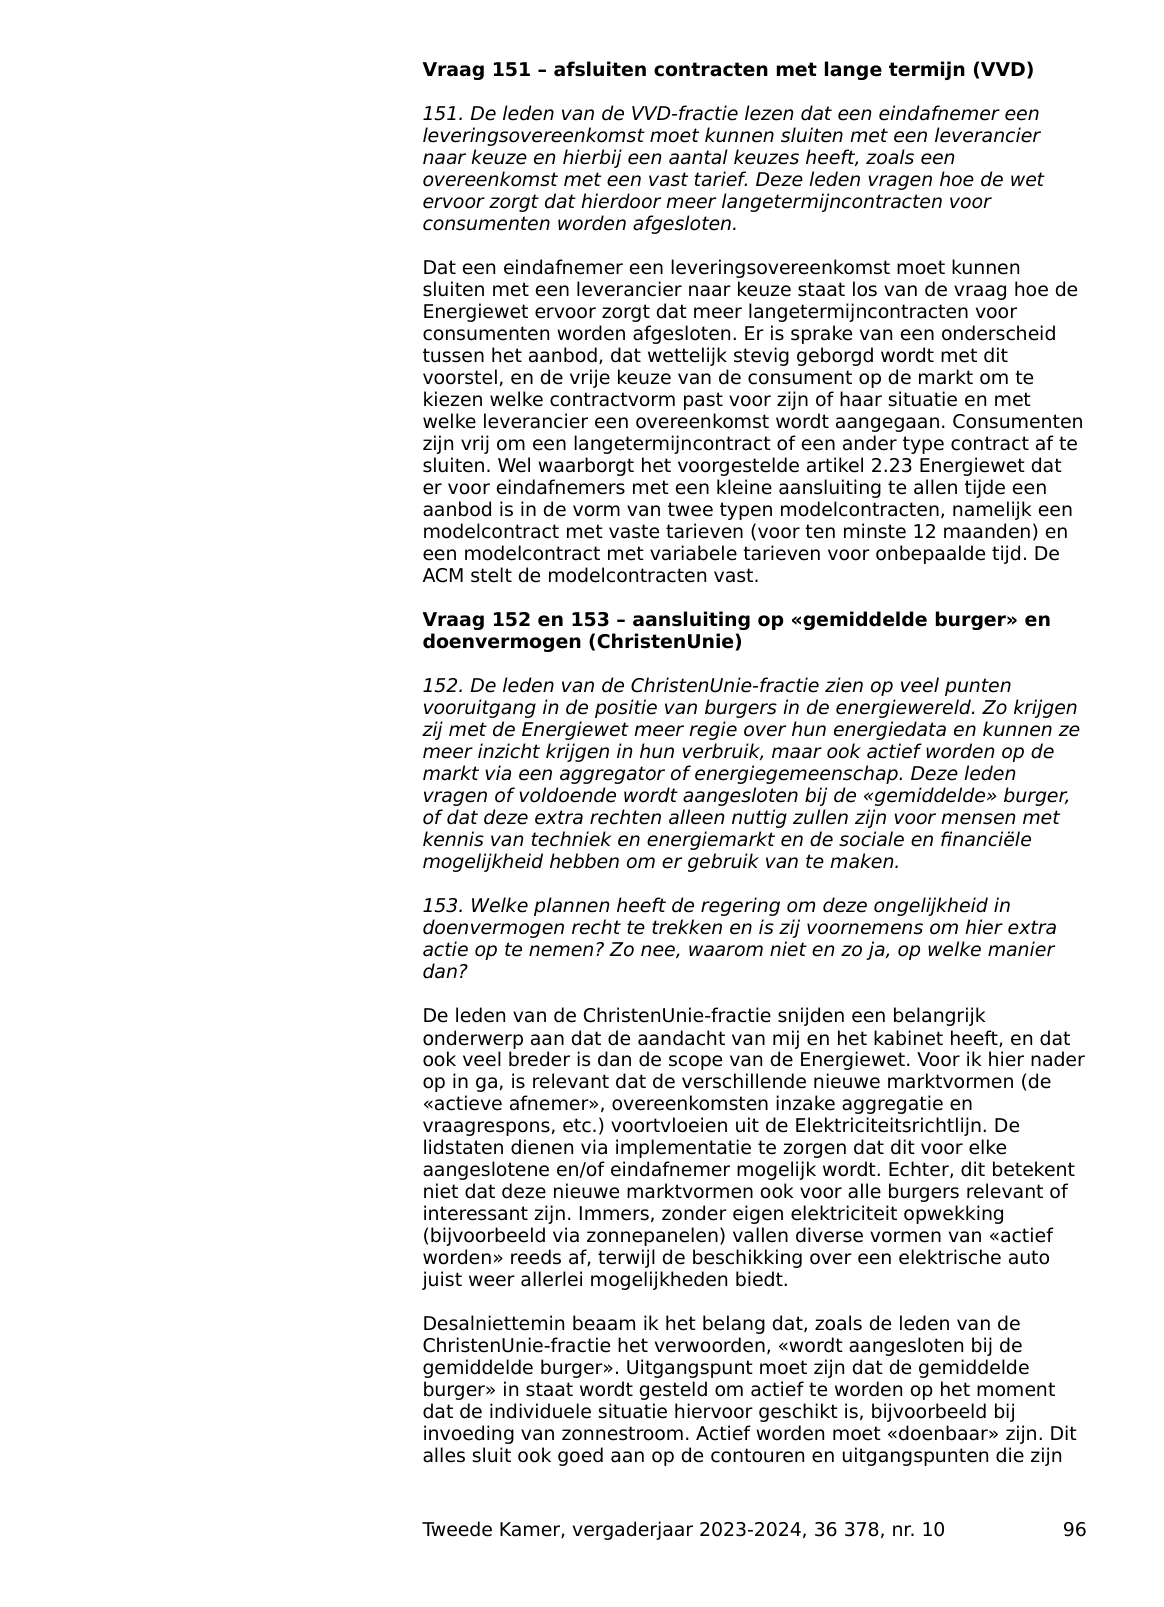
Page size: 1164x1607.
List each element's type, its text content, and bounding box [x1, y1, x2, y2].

subtitle Vraag 151 – afsluiten contracten met lange termijn (VVD) [422, 59, 1087, 81]
text Dat een eindafnemer een leveringsovereenkomst moet kunnen sluiten met een leverancier naar keuze staat los van de vraag hoe de Energiewet ervoor zorgt dat meer langetermijncontracten voor consumenten worden afgesloten. Er is sprake van een onderscheid tussen het aanbod, dat wettelijk stevig geborgd wordt met dit voorstel, en de vrije keuze van de consument op de markt om te kiezen welke contractvorm past voor zijn of haar situatie en met welke leverancier een overeenkomst wordt aangegaan. Consumenten zijn vrij om een langetermijncontract of een ander type contract af te sluiten. Wel waarborgt het voorgestelde artikel 2.23 Energiewet dat er voor eindafnemers met een kleine aansluiting te allen tijde een aanbod is in de vorm van twee typen modelcontracten, namelijk een modelcontract met vaste tarieven (voor ten minste 12 maanden) en een modelcontract met variabele tarieven voor onbepaalde tijd. De ACM stelt de modelcontracten vast. [422, 257, 1087, 587]
subtitle 151. De leden van de VVD-fractie lezen dat een eindafnemer een leveringsovereenkomst moet kunnen sluiten met een leverancier naar keuze en hierbij een aantal keuzes heeft, zoals een overeenkomst met een vast tarief. Deze leden vragen hoe de wet ervoor zorgt dat hierdoor meer langetermijncontracten voor consumenten worden afgesloten. [422, 103, 1087, 235]
subtitle Vraag 152 en 153 – aansluiting op «gemiddelde burger» en doenvermogen (ChristenUnie) [422, 609, 1087, 653]
text De leden van de ChristenUnie-fractie snijden een belangrijk onderwerp aan dat de aandacht van mij en het kabinet heeft, en dat ook veel breder is dan de scope van de Energiewet. Voor ik hier nader op in ga, is relevant dat de verschillende nieuwe marktvormen (de «actieve afnemer», overeenkomsten inzake aggregatie en vraagrespons, etc.) voortvloeien uit de Elektriciteitsrichtlijn. De lidstaten dienen via implementatie te zorgen dat dit voor elke aangeslotene en/of eindafnemer mogelijk wordt. Echter, dit betekent niet dat deze nieuwe marktvormen ook voor alle burgers relevant of interessant zijn. Immers, zonder eigen elektriciteit opwekking (bijvoorbeeld via zonnepanelen) vallen diverse vormen van «actief worden» reeds af, terwijl de beschikking over een elektrische auto juist weer allerlei mogelijkheden biedt. [422, 1005, 1087, 1291]
subtitle 152. De leden van de ChristenUnie-fractie zien op veel punten vooruitgang in de positie van burgers in de energiewereld. Zo krijgen zij met de Energiewet meer regie over hun energiedata en kunnen ze meer inzicht krijgen in hun verbruik, maar ook actief worden op de markt via een aggregator of energiegemeenschap. Deze leden vragen of voldoende wordt aangesloten bij de «gemiddelde» burger, of dat deze extra rechten alleen nuttig zullen zijn voor mensen met kennis van techniek en energiemarkt en de sociale en financiële mogelijkheid hebben om er gebruik van te maken. [422, 675, 1087, 873]
text Desalniettemin beaam ik het belang dat, zoals de leden van de ChristenUnie-fractie het verwoorden, «wordt aangesloten bij de gemiddelde burger». Uitgangspunt moet zijn dat de gemiddelde burger» in staat wordt gesteld om actief te worden op het moment dat de individuele situatie hiervoor geschikt is, bijvoorbeeld bij invoeding van zonnestroom. Actief worden moet «doenbaar» zijn. Dit alles sluit ook goed aan op de contouren en uitgangspunten die zijn [422, 1313, 1087, 1467]
subtitle 153. Welke plannen heeft de regering om deze ongelijkheid in doenvermogen recht te trekken en is zij voornemens om hier extra actie op te nemen? Zo nee, waarom niet en zo ja, op welke manier dan? [422, 895, 1087, 983]
